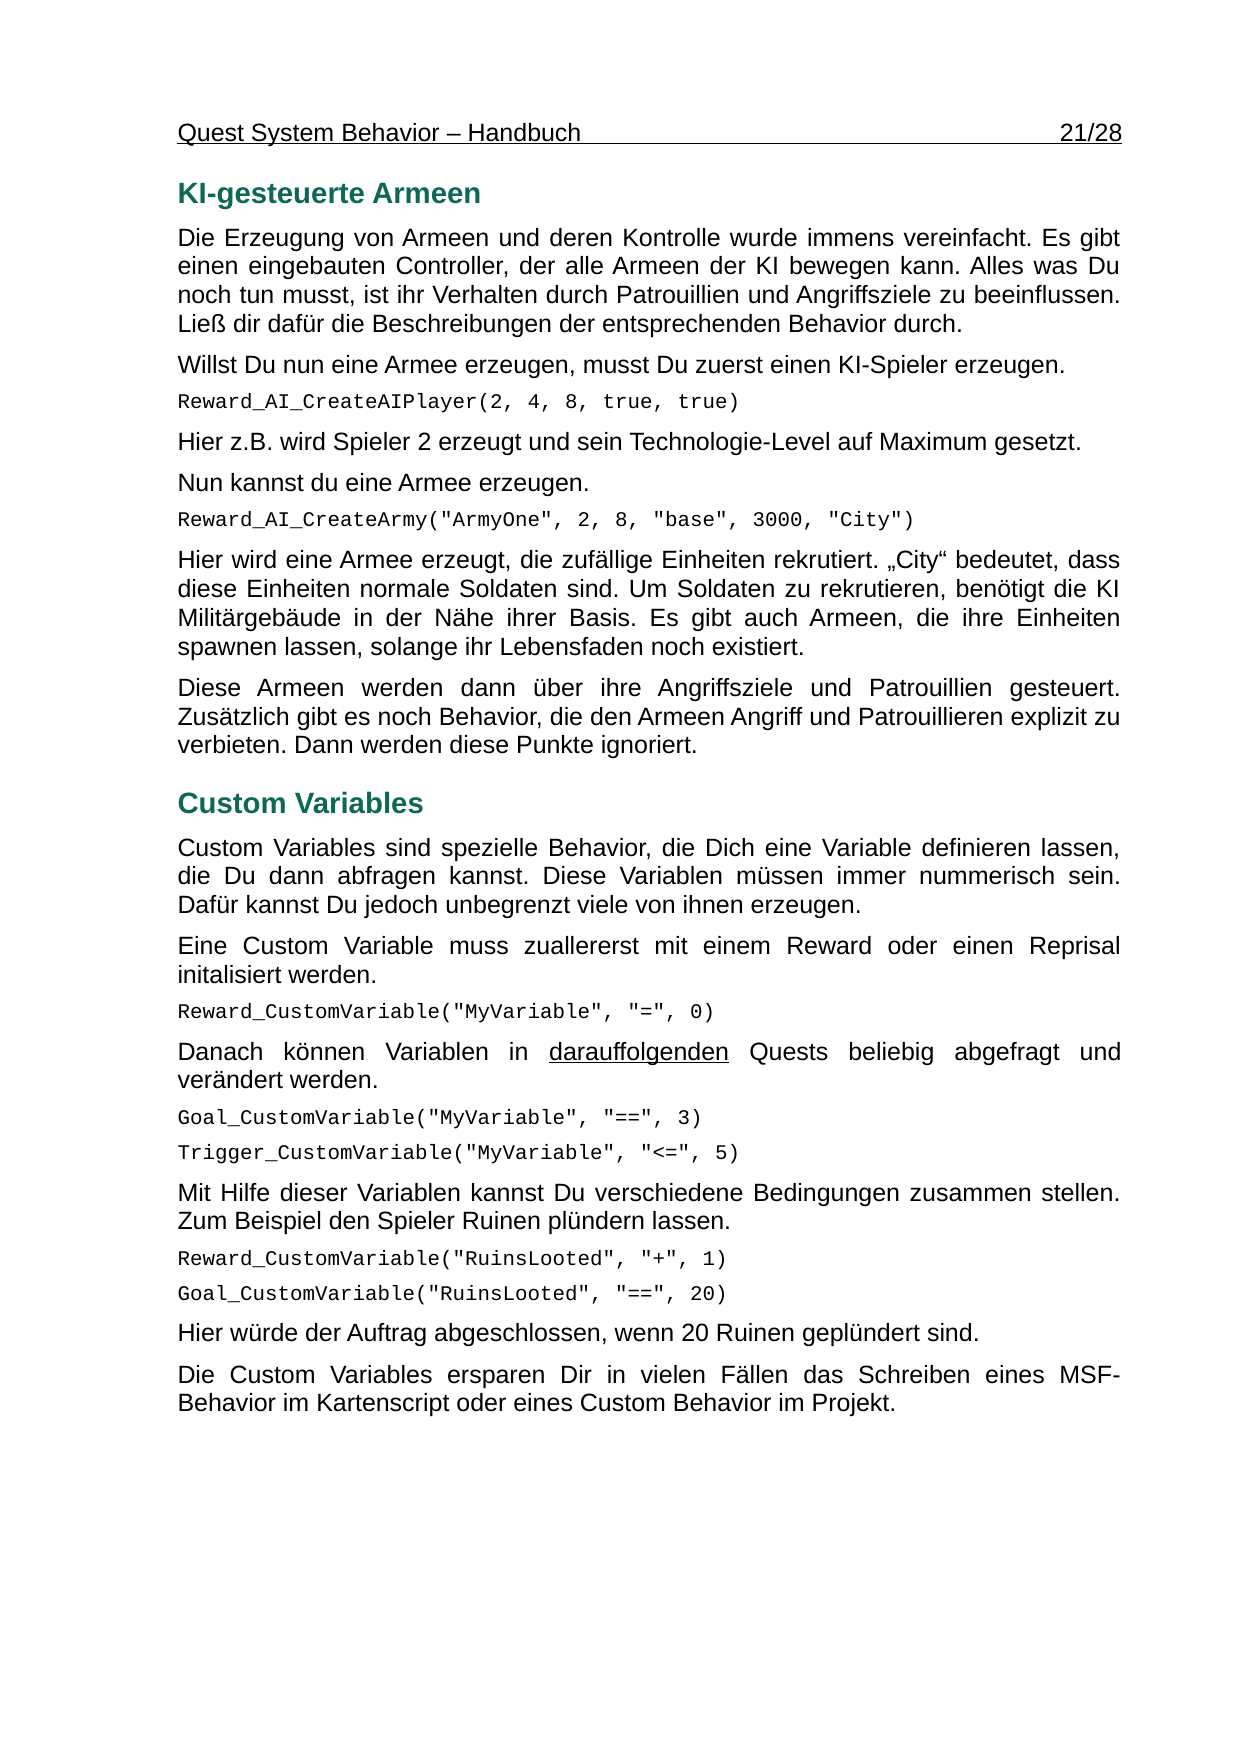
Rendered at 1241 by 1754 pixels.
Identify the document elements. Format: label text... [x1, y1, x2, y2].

text Reward_AI_CreateArmy("ArmyOne", 2, 8, "base", 3000, "City") [177, 509, 1122, 533]
text Eine Custom Variable muss zuallererst mit einem Reward oder einen Reprisal initalisiert werden. [177, 931, 1122, 989]
text Nun kannst du eine Armee erzeugen. [177, 468, 1122, 497]
subtitle KI-gesteuerte Armeen [177, 176, 1122, 210]
text Die Erzeugung von Armeen und deren Kontrolle wurde immens vereinfacht. Es gibt einen eingebauten Controller, der alle Armeen der KI bewegen kann. Alles was Du noch tun musst, ist ihr Verhalten durch Patrouillien und Angriffsziele zu beeinflussen. Ließ dir dafür die Beschreibungen der entsprechenden Behavior durch. [177, 223, 1122, 338]
text Hier würde der Auftrag abgeschlossen, wenn 20 Ruinen geplündert sind. [177, 1318, 1122, 1347]
text Trigger_CustomVariable("MyVariable", "<=", 5) [177, 1142, 1122, 1166]
text Custom Variables sind spezielle Behavior, die Dich eine Variable definieren lassen, die Du dann abfragen kannst. Diese Variablen müssen immer nummerisch sein. Dafür kannst Du jedoch unbegrenzt viele von ihnen erzeugen. [177, 832, 1122, 919]
text Reward_CustomVariable("MyVariable", "=", 0) [177, 1001, 1122, 1025]
text Reward_CustomVariable("RuinsLooted", "+", 1) [177, 1247, 1122, 1271]
text Goal_CustomVariable("RuinsLooted", "==", 20) [177, 1283, 1122, 1307]
text Hier wird eine Armee erzeugt, die zufällige Einheiten rekrutiert. „City“ bedeutet, dass diese Einheiten normale Soldaten sind. Um Soldaten zu rekrutieren, benötigt die KI Militärgebäude in der Nähe ihrer Basis. Es gibt auch Armeen, die ihre Einheiten spawnen lassen, solange ihr Lebensfaden noch existiert. [177, 545, 1122, 660]
text Die Custom Variables ersparen Dir in vielen Fällen das Schreiben eines MSF-Behavior im Kartenscript oder eines Custom Behavior im Projekt. [177, 1359, 1122, 1417]
subtitle Custom Variables [177, 786, 1122, 820]
text Willst Du nun eine Armee erzeugen, musst Du zuerst einen KI-Spieler erzeugen. [177, 350, 1122, 379]
text Goal_CustomVariable("MyVariable", "==", 3) [177, 1107, 1122, 1130]
text Mit Hilfe dieser Variablen kannst Du verschiedene Bedingungen zusammen stellen. Zum Beispiel den Spieler Ruinen plündern lassen. [177, 1177, 1122, 1235]
text Danach können Variablen in darauffolgenden Quests beliebig abgefragt und verändert werden. [177, 1037, 1122, 1094]
text Diese Armeen werden dann über ihre Angriffsziele und Patrouillien gesteuert. Zusätzlich gibt es noch Behavior, die den Armeen Angriff und Patrouillieren explizit zu verbieten. Dann werden diese Punkte ignoriert. [177, 673, 1122, 759]
text Hier z.B. wird Spieler 2 erzeugt und sein Technologie-Level auf Maximum gesetzt. [177, 427, 1122, 456]
text Reward_AI_CreateAIPlayer(2, 4, 8, true, true) [177, 391, 1122, 415]
